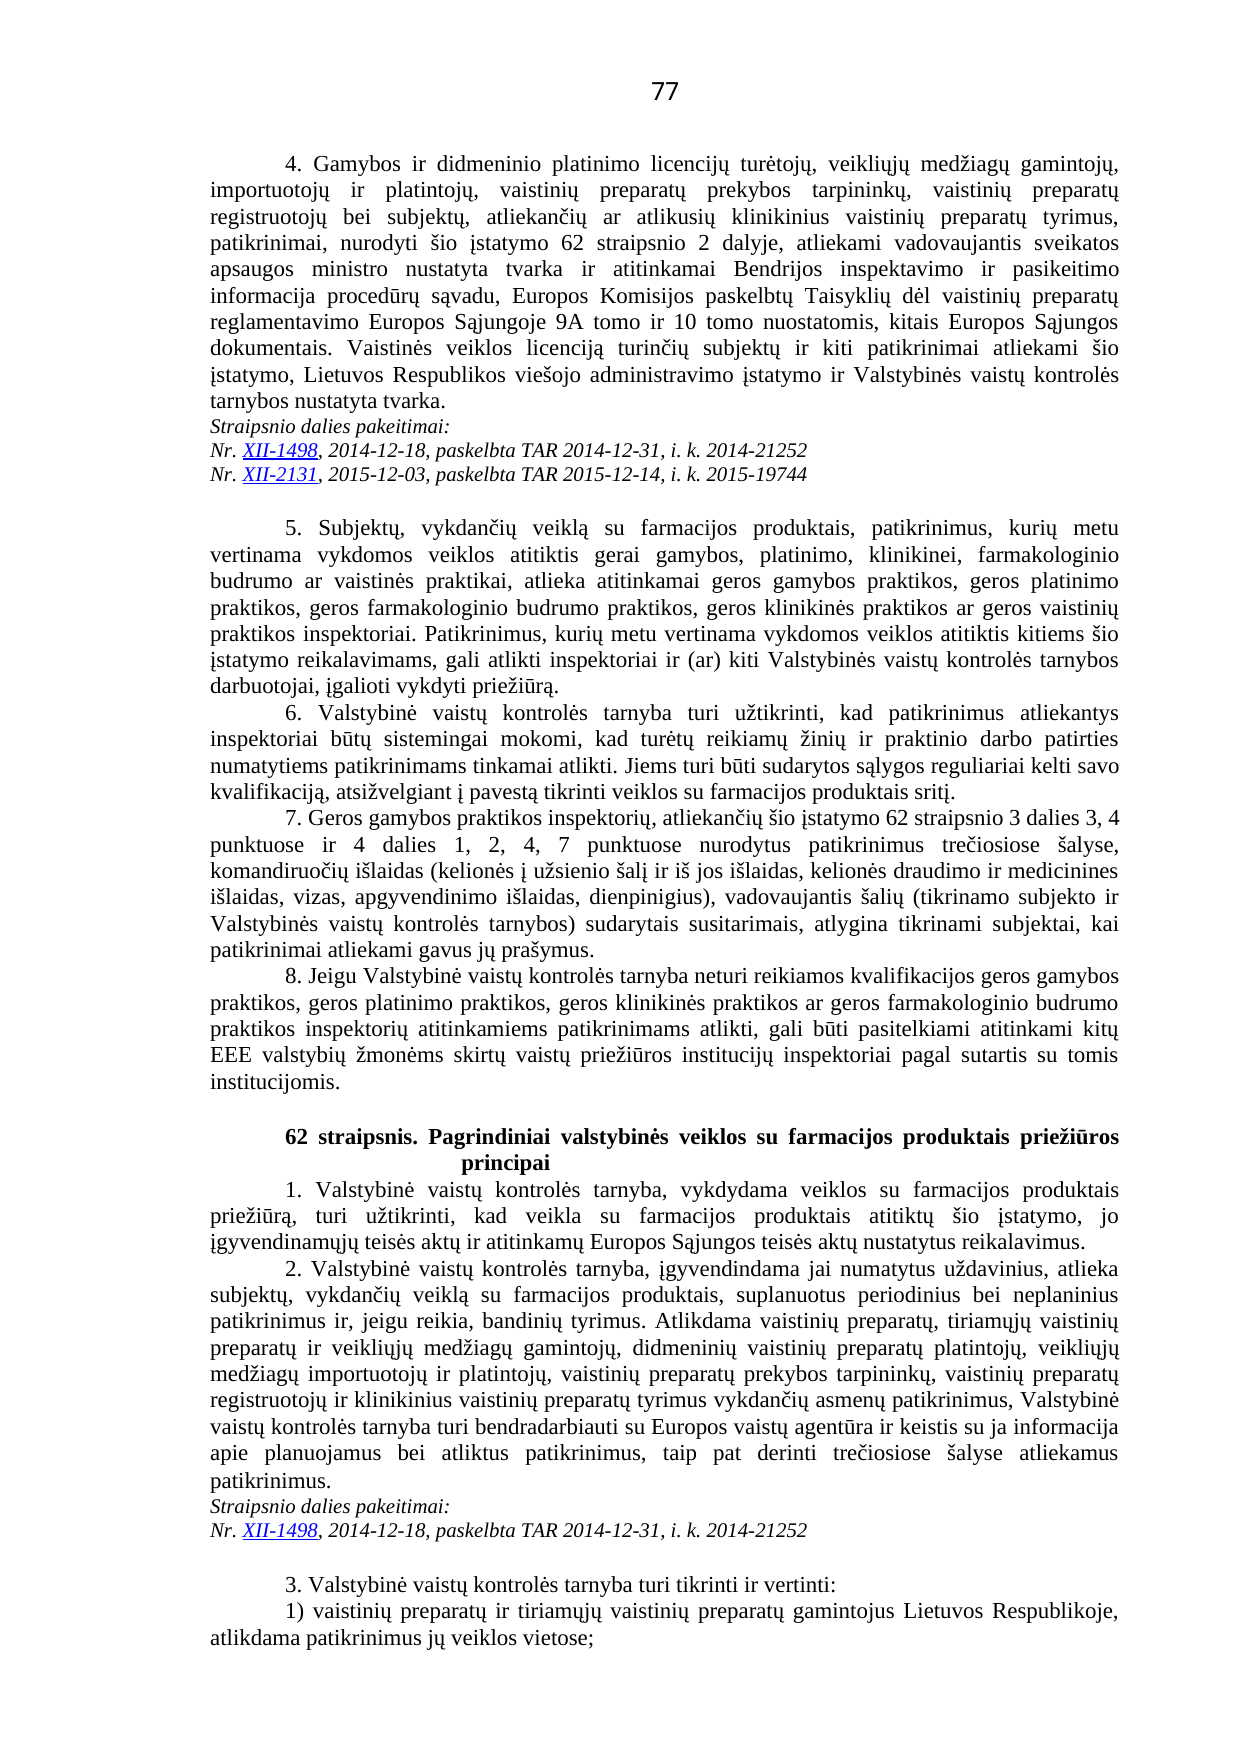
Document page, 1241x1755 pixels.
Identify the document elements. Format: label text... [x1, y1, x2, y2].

text 5. Subjektų, vykdančių veiklą su farmacijos produktais, patikrinimus, kurių metu vertinama vykdomos veiklos atitiktis gerai gamybos, platinimo, klinikinei, farmakologinio budrumo ar vaistinės praktikai, atlieka atitinkamai geros gamybos praktikos, geros platinimo praktikos, geros farmakologinio budrumo praktikos, geros klinikinės praktikos ar geros vaistinių praktikos inspektoriai. Patikrinimus, kurių metu vertinama vykdomos veiklos atitiktis kitiems šio įstatymo reikalavimams, gali atlikti inspektoriai ir (ar) kiti Valstybinės vaistų kontrolės tarnybos darbuotojai, įgalioti vykdyti priežiūrą. [210, 514, 1120, 699]
text Nr. XII-1498, 2014-12-18, paskelbta TAR 2014-12-31, i. k. 2014-21252 [210, 438, 1120, 462]
text 1) vaistinių preparatų ir tiriamųjų vaistinių preparatų gamintojus Lietuvos Respublikoje, atlikdama patikrinimus jų veiklos vietose; [210, 1598, 1120, 1650]
text 2. Valstybinė vaistų kontrolės tarnyba, įgyvendindama jai numatytus uždavinius, atlieka subjektų, vykdančių veiklą su farmacijos produktais, suplanuotus periodinius bei neplaninius patikrinimus ir, jeigu reikia, bandinių tyrimus. Atlikdama vaistinių preparatų, tiriamųjų vaistinių preparatų ir veikliųjų medžiagų gamintojų, didmeninių vaistinių preparatų platintojų, veikliųjų medžiagų importuotojų ir platintojų, vaistinių preparatų prekybos tarpininkų, vaistinių preparatų registruotojų ir klinikinius vaistinių preparatų tyrimus vykdančių asmenų patikrinimus, Valstybinė vaistų kontrolės tarnyba turi bendradarbiauti su Europos vaistų agentūra ir keistis su ja informacija apie planuojamus bei atliktus patikrinimus, taip pat derinti trečiosiose šalyse atliekamus patikrinimus. [210, 1255, 1120, 1494]
text 4. Gamybos ir didmeninio platinimo licencijų turėtojų, veikliųjų medžiagų gamintojų, importuotojų ir platintojų, vaistinių preparatų prekybos tarpininkų, vaistinių preparatų registruotojų bei subjektų, atliekančių ar atlikusių klinikinius vaistinių preparatų tyrimus, patikrinimai, nurodyti šio įstatymo 62 straipsnio 2 dalyje, atliekami vadovaujantis sveikatos apsaugos ministro nustatyta tvarka ir atitinkamai Bendrijos inspektavimo ir pasikeitimo informacija procedūrų sąvadu, Europos Komisijos paskelbtų Taisyklių dėl vaistinių preparatų reglamentavimo Europos Sąjungoje 9A tomo ir 10 tomo nuostatomis, kitais Europos Sąjungos dokumentais. Vaistinės veiklos licenciją turinčių subjektų ir kiti patikrinimai atliekami šio įstatymo, Lietuvos Respublikos viešojo administravimo įstatymo ir Valstybinės vaistų kontrolės tarnybos nustatyta tvarka. [210, 150, 1120, 413]
text 7. Geros gamybos praktikos inspektorių, atliekančių šio įstatymo 62 straipsnio 3 dalies 3, 4 punktuose ir 4 dalies 1, 2, 4, 7 punktuose nurodytus patikrinimus trečiosiose šalyse, komandiruočių išlaidas (kelionės į užsienio šalį ir iš jos išlaidas, kelionės draudimo ir medicinines išlaidas, vizas, apgyvendinimo išlaidas, dienpinigius), vadovaujantis šalių (tikrinamo subjekto ir Valstybinės vaistų kontrolės tarnybos) sudarytais susitarimais, atlygina tikrinami subjektai, kai patikrinimai atliekami gavus jų prašymus. [210, 804, 1120, 962]
text Nr. XII-2131, 2015-12-03, paskelbta TAR 2015-12-14, i. k. 2015-19744 [210, 462, 1120, 486]
text Nr. XII-1498, 2014-12-18, paskelbta TAR 2014-12-31, i. k. 2014-21252 [210, 1518, 1120, 1542]
text 8. Jeigu Valstybinė vaistų kontrolės tarnyba neturi reikiamos kvalifikacijos geros gamybos praktikos, geros platinimo praktikos, geros klinikinės praktikos ar geros farmakologinio budrumo praktikos inspektorių atitinkamiems patikrinimams atlikti, gali būti pasitelkiami atitinkami kitų EEE valstybių žmonėms skirtų vaistų priežiūros institucijų inspektoriai pagal sutartis su tomis institucijomis. [210, 962, 1120, 1094]
text Straipsnio dalies pakeitimai: [210, 413, 1120, 438]
text 62 straipsnis. Pagrindiniai valstybinės veiklos su farmacijos produktais priežiūros principai [285, 1123, 1120, 1176]
text 3. Valstybinė vaistų kontrolės tarnyba turi tikrinti ir vertinti: [210, 1571, 1120, 1598]
text Straipsnio dalies pakeitimai: [210, 1494, 1120, 1518]
text 1. Valstybinė vaistų kontrolės tarnyba, vykdydama veiklos su farmacijos produktais priežiūrą, turi užtikrinti, kad veikla su farmacijos produktais atitiktų šio įstatymo, jo įgyvendinamųjų teisės aktų ir atitinkamų Europos Sąjungos teisės aktų nustatytus reikalavimus. [210, 1176, 1120, 1255]
text 6. Valstybinė vaistų kontrolės tarnyba turi užtikrinti, kad patikrinimus atliekantys inspektoriai būtų sistemingai mokomi, kad turėtų reikiamų žinių ir praktinio darbo patirties numatytiems patikrinimams tinkamai atlikti. Jiems turi būti sudarytos sąlygos reguliariai kelti savo kvalifikaciją, atsižvelgiant į pavestą tikrinti veiklos su farmacijos produktais sritį. [210, 699, 1120, 804]
